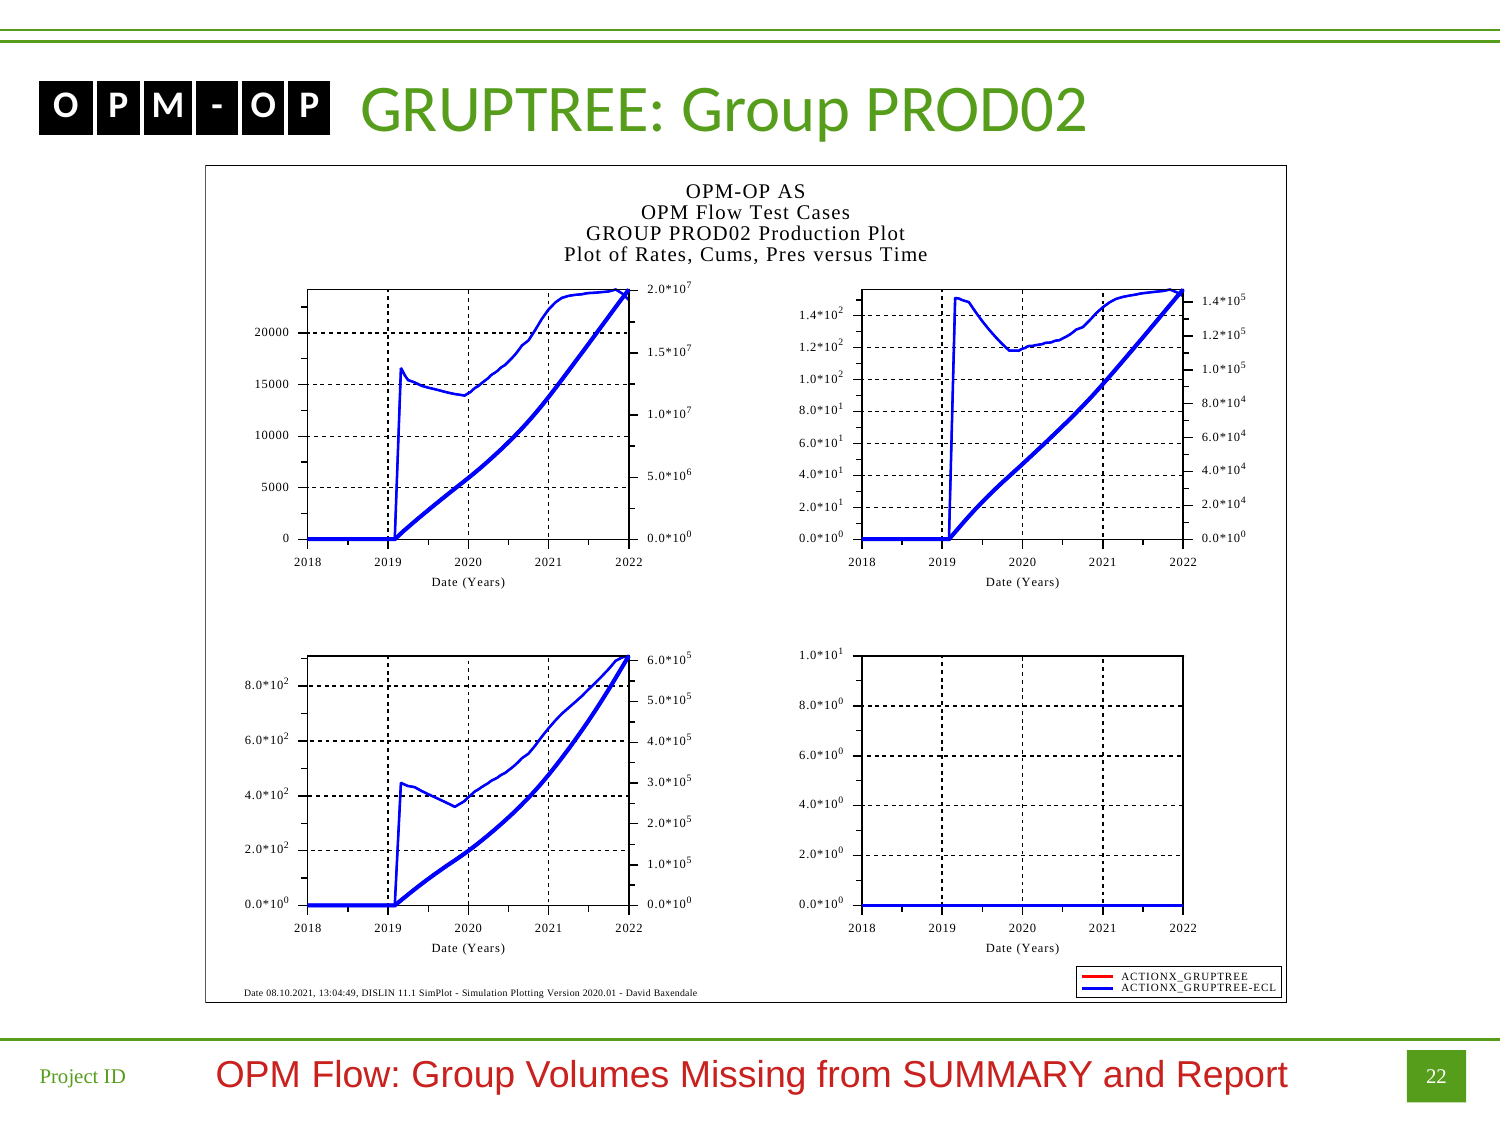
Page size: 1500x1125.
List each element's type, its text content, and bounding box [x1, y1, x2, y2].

picture [205, 165, 1391, 1004]
text_box OPM Flow: Group Volumes Missing from SUMMARY and Report [200, 1046, 1335, 1110]
title GRUPTREE: Group PROD02 [360, 77, 1425, 153]
